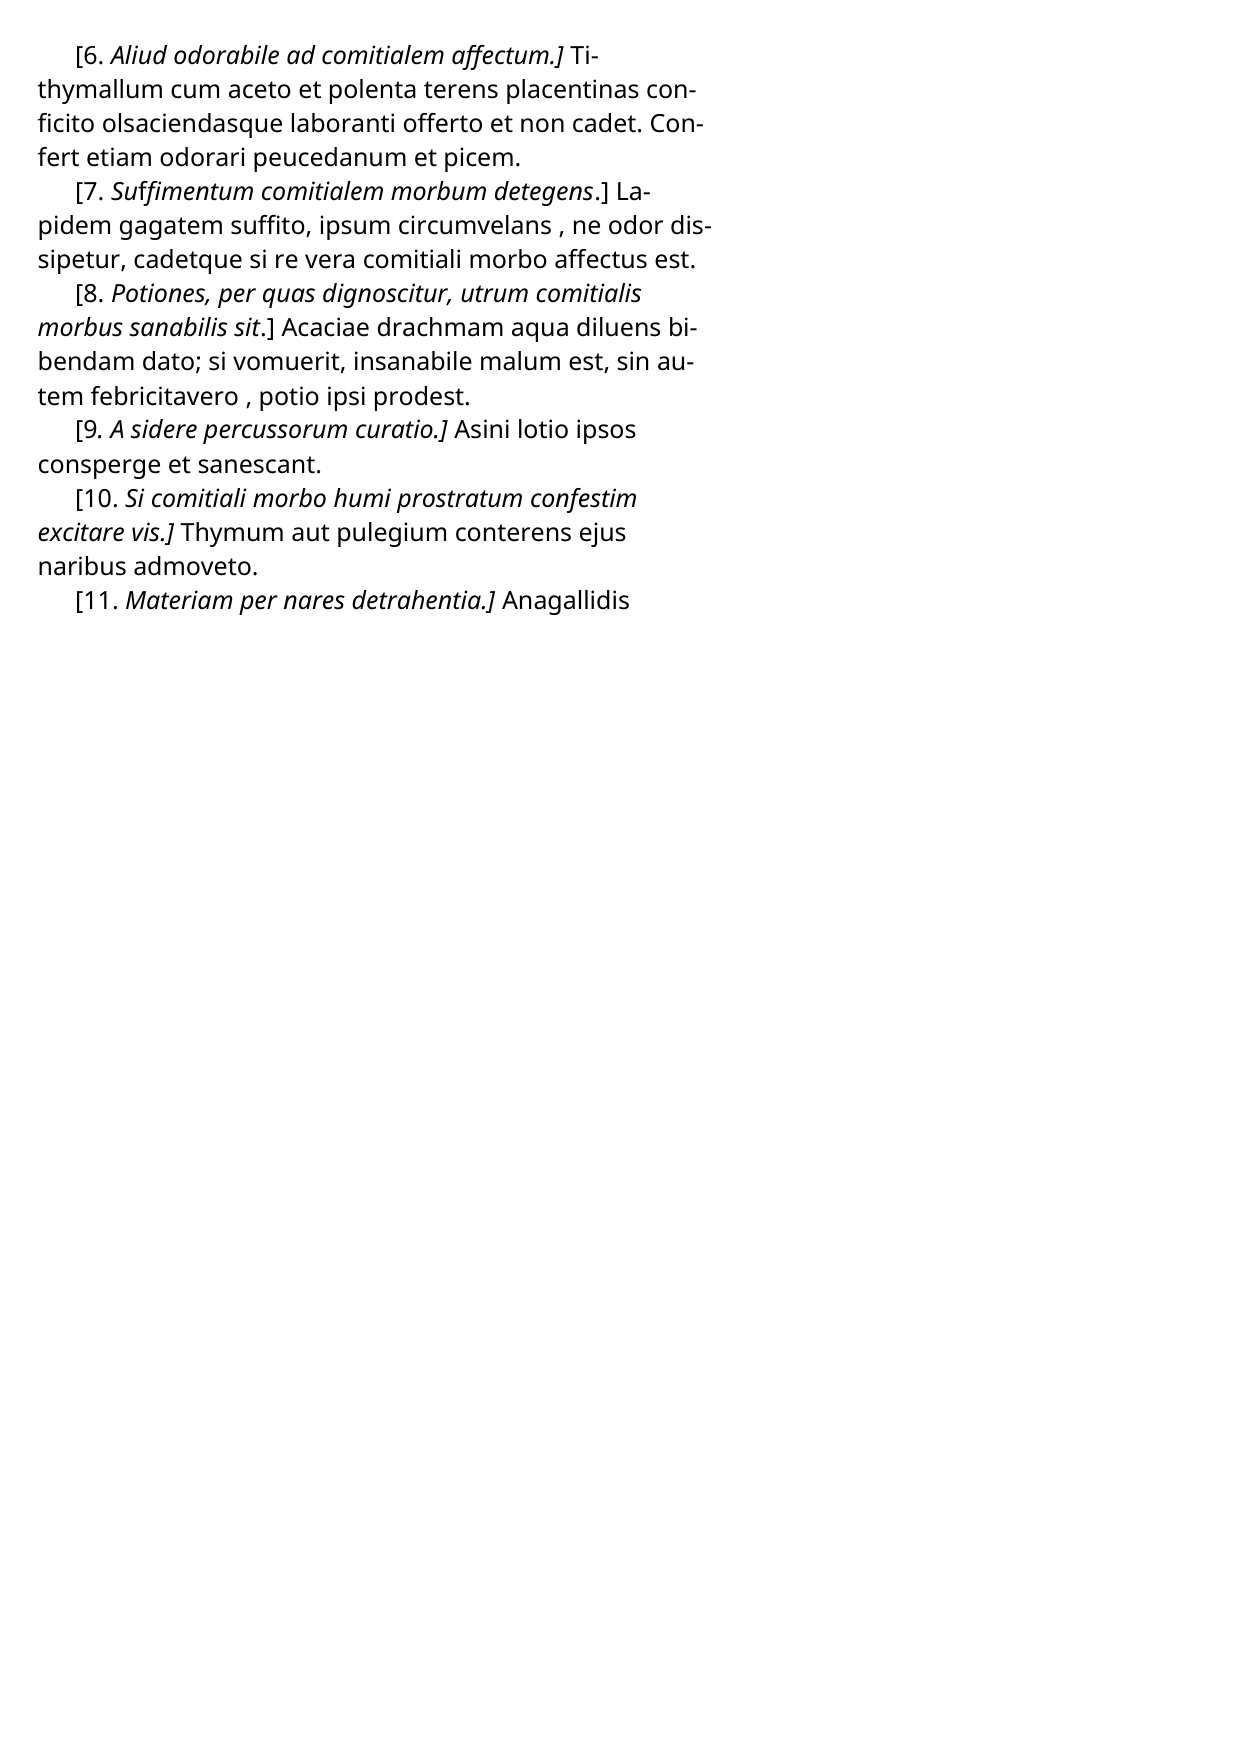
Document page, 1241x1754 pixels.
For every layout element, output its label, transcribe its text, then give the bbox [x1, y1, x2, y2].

text [8. Potiones, per quas dignoscitur, utrum comitialis morbus sanabilis sit.] Acaciae drachmam aqua diluens bi- bendam dato; si vomuerit, insanabile malum est, sin au- tem febricitavero , potio ipsi prodest. [37, 276, 1203, 412]
text [10. Si comitiali morbo humi prostratum confestim excitare vis.] Thymum aut pulegium conterens ejus naribus admoveto. [37, 480, 1203, 582]
text [11. Materiam per nares detrahentia.] Anagallidis [37, 582, 1203, 617]
text [6. Aliud odorabile ad comitialem affectum.] Ti- thymallum cum aceto et polenta terens placentinas con- ficito olsaciendasque laboranti offerto et non cadet. Con- fert etiam odorari peucedanum et picem. [37, 37, 1203, 174]
text [7. Suffimentum comitialem morbum detegens.] La- pidem gagatem suffito, ipsum circumvelans , ne odor dis- sipetur, cadetque si re vera comitiali morbo affectus est. [37, 174, 1203, 276]
text [9. A sidere percussorum curatio.] Asini lotio ipsos consperge et sanescant. [37, 412, 1203, 480]
